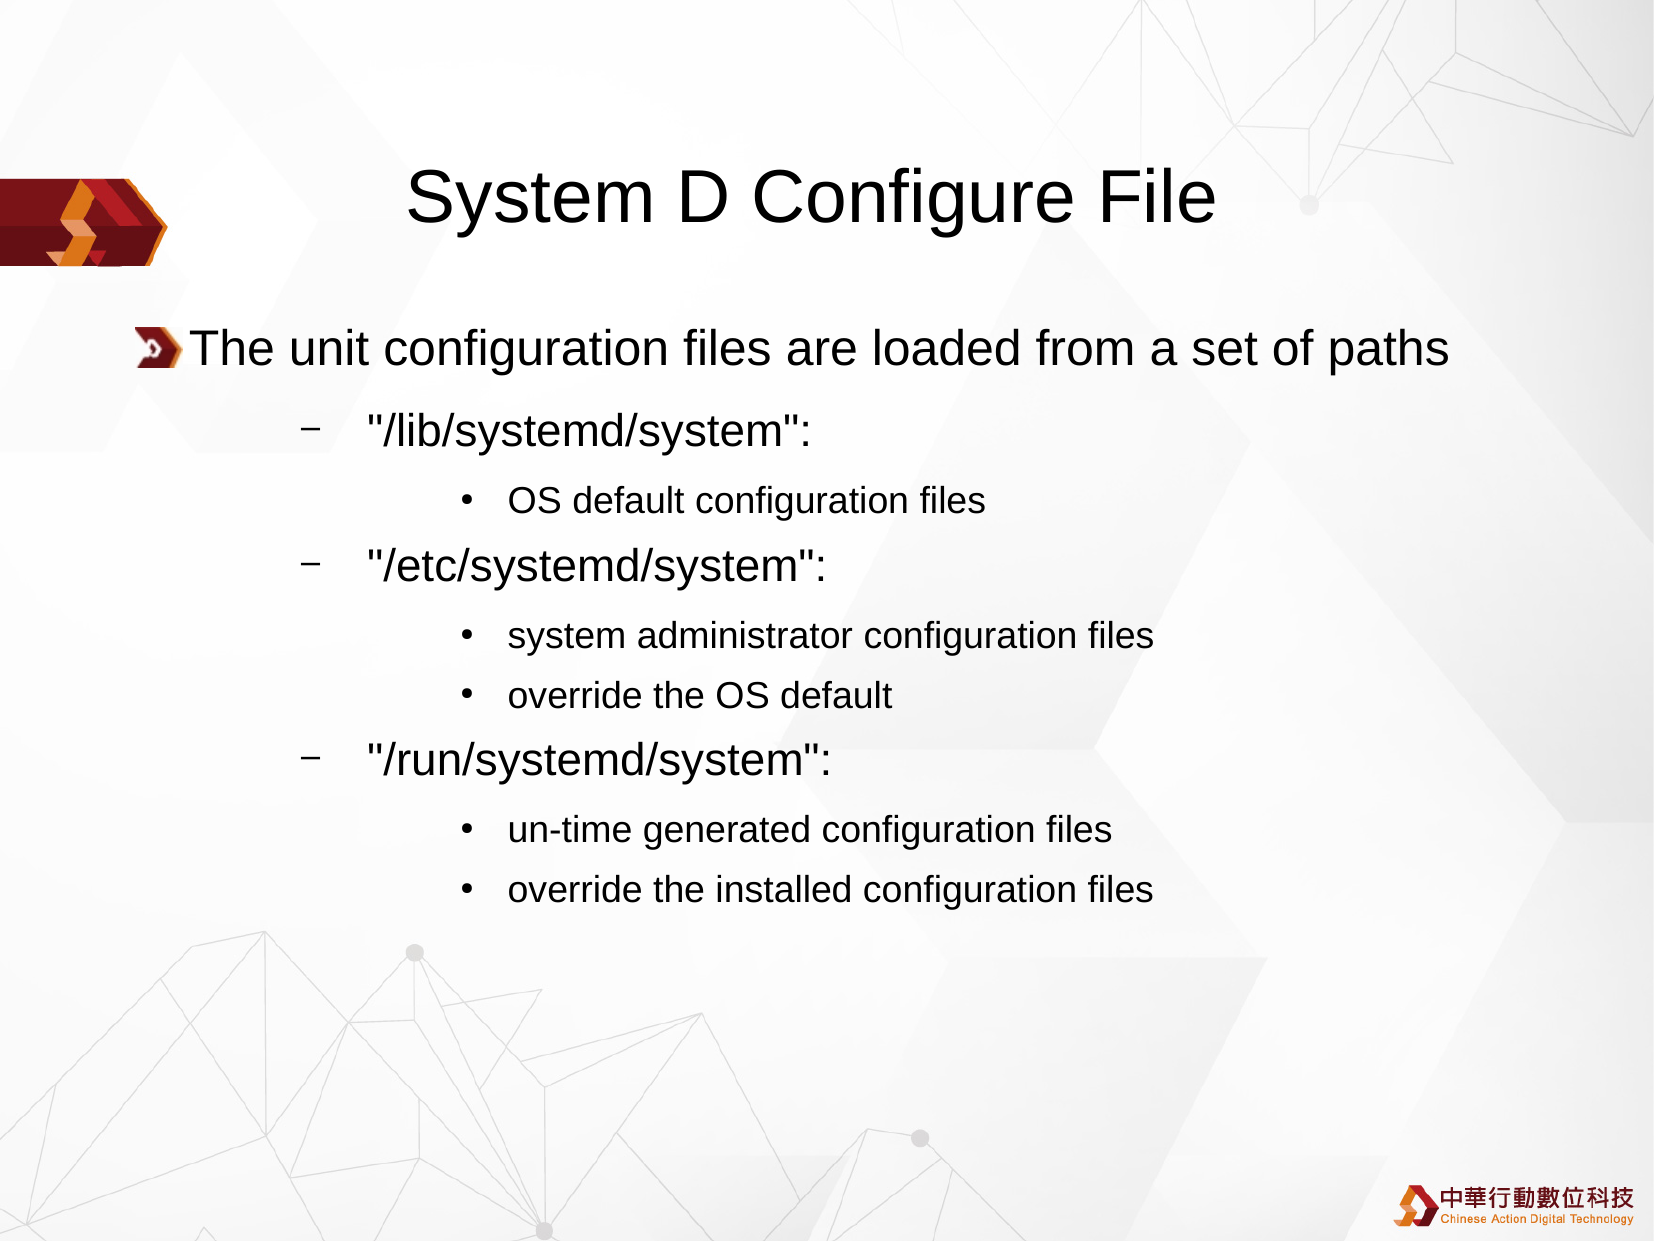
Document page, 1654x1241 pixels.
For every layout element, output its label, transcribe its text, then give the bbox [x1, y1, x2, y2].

list The unit configuration files are loaded from a set of paths "/lib/systemd/system": OS default configuration files "/etc/systemd/system": system administrator configuration files override the OS default "/run/systemd/system": un-time generated configuration files override the installed configuration files [118, 319, 1571, 1040]
picture [0, 0, 1654, 1241]
title System D Configure File [118, 112, 1506, 281]
